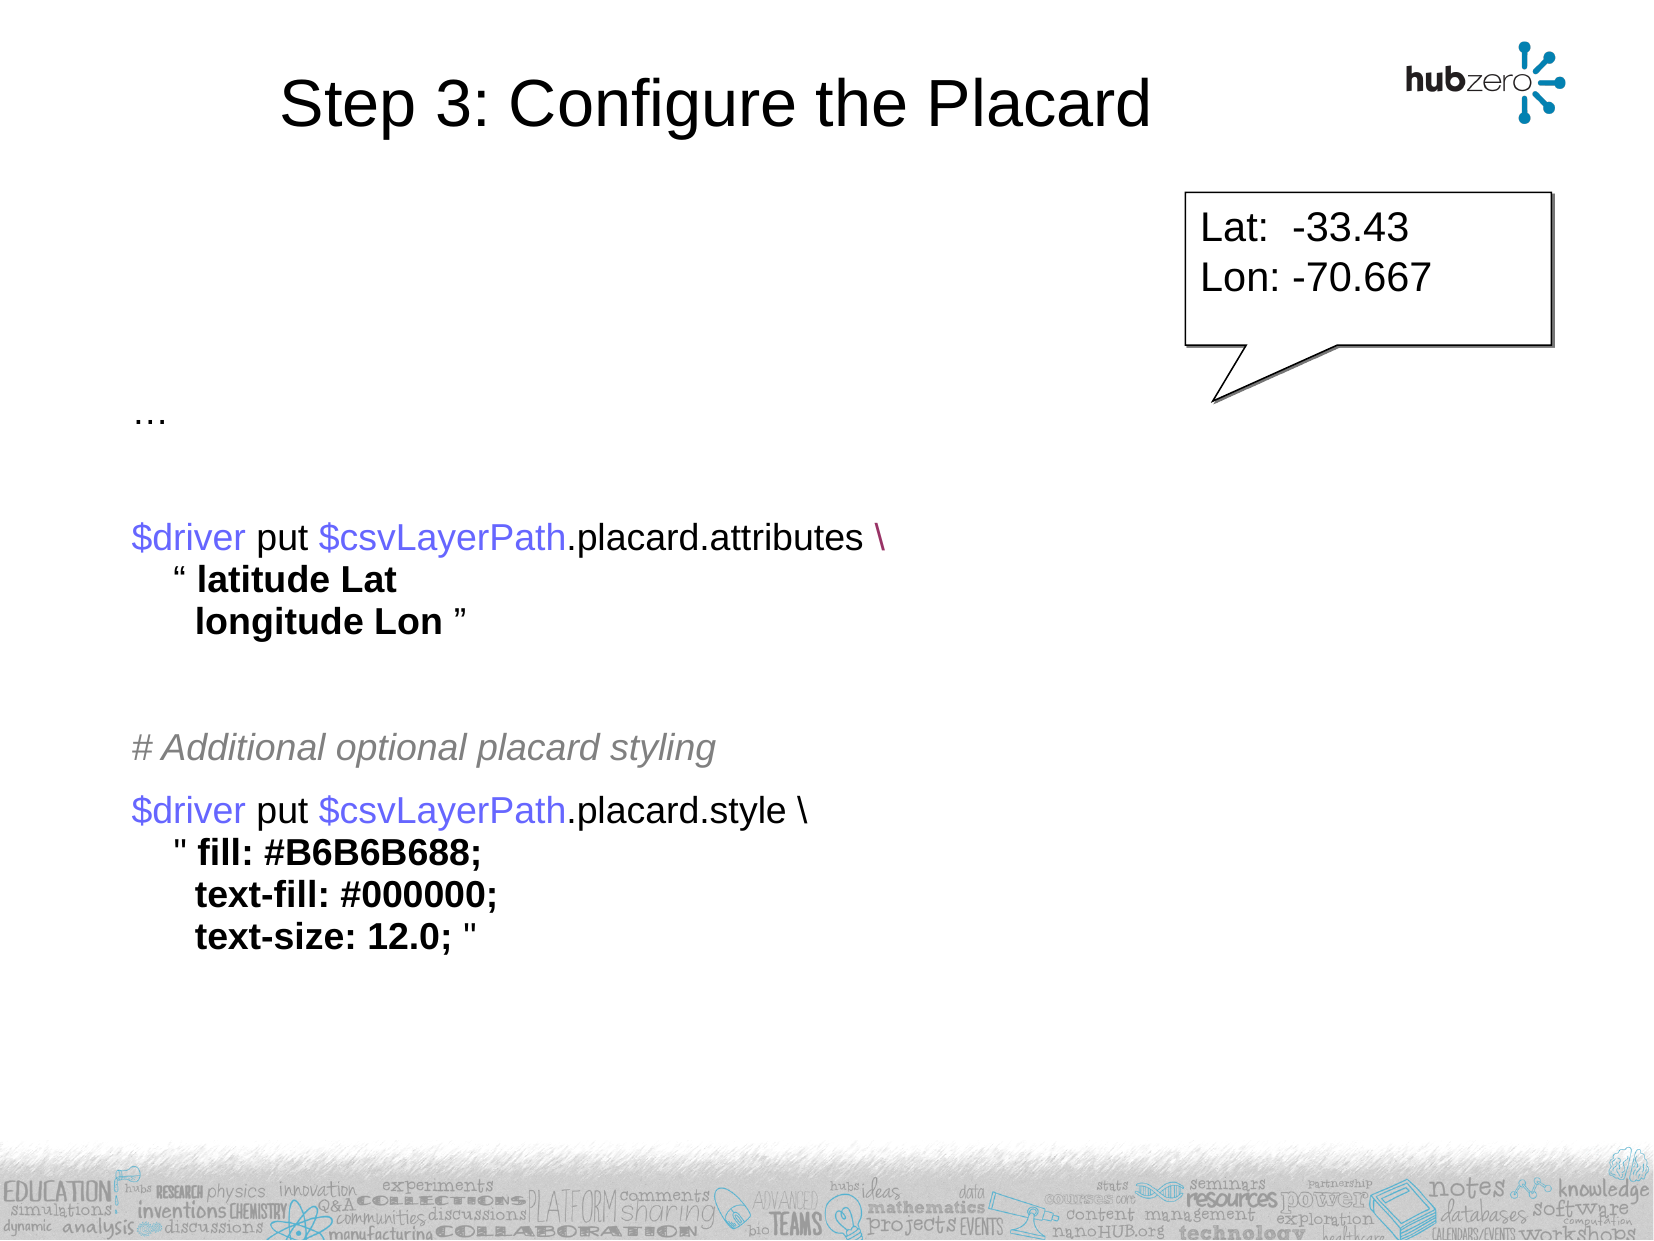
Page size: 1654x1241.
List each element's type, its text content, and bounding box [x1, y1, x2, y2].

text_box Lat: -33.43 Lon: -70.667 [1185, 192, 1552, 402]
picture [0, 1140, 1654, 1240]
text_box … $driver put $csvLayerPath.placard.attributes \ “ latitude Lat longitude Lon ” # Additional optional placard styling $driver put $csvLayerPath.placard.style \ " fill: #B6B6B688; text-fill: #000000; text-size: 12.0; " [116, 383, 1303, 1071]
picture [1402, 38, 1569, 127]
title Step 3: Configure the Placard [83, 56, 1351, 151]
